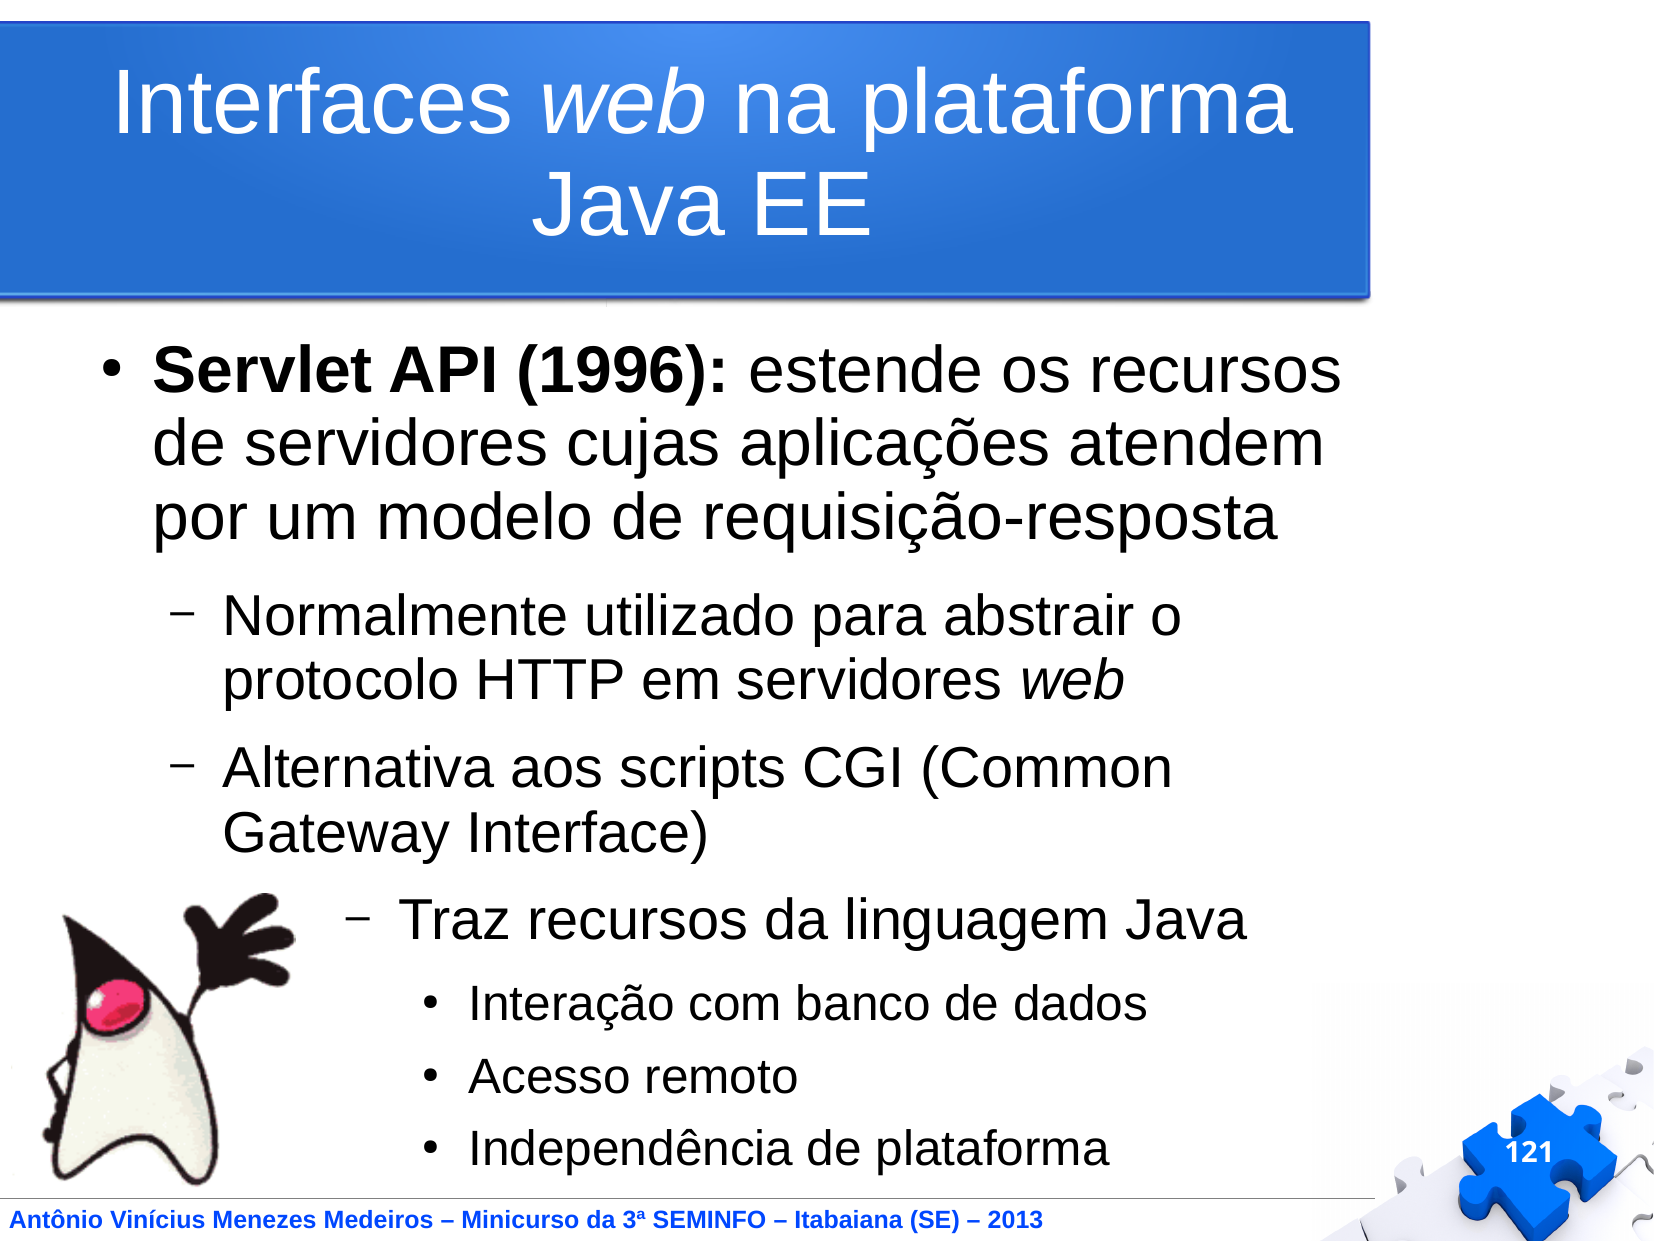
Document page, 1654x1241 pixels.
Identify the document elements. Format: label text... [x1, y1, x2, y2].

picture [11, 893, 296, 1189]
picture [0, 21, 1375, 307]
picture [1311, 983, 1654, 1241]
title Interfaces web na plataforma Java EE [82, 49, 1323, 257]
list Servlet API (1996): estende os recursos de servidores cujas aplicações atendem por um modelo de requisição-resposta Normalmente utilizado para abstrair o protocolo HTTP em servidores web Alternativa aos scripts CGI (Common Gateway Interface) Traz recursos da linguagem Java Interação com banco de dados Acesso remoto Independência de plataforma [82, 332, 1356, 1182]
